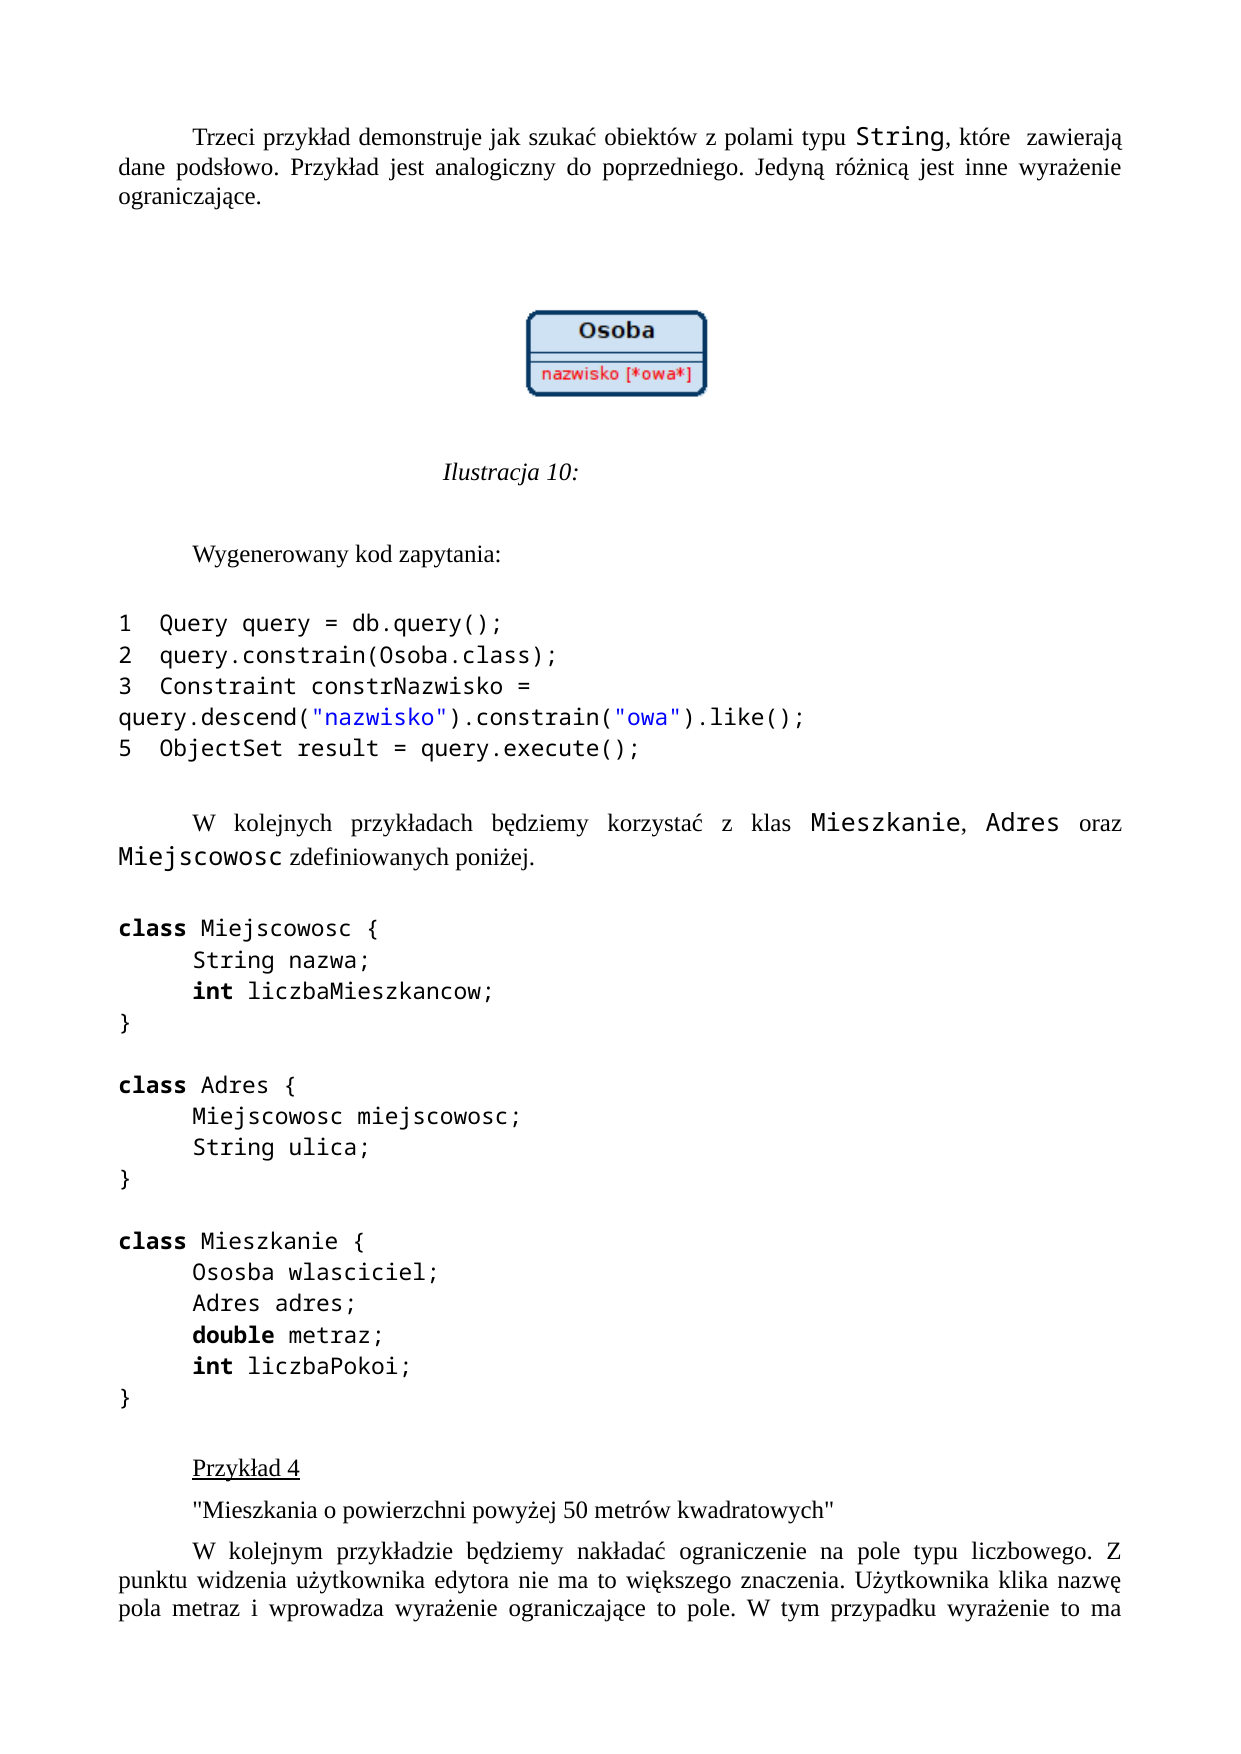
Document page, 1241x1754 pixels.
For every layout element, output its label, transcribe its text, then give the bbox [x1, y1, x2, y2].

text Wygenerowany kod zapytania: [118, 539, 1122, 568]
text 1 Query query = db.query(); [118, 607, 1122, 638]
text } [118, 1006, 1122, 1037]
text int liczbaPokoi; [118, 1350, 1122, 1381]
text } [118, 1162, 1122, 1193]
text class Adres { [118, 1068, 1122, 1100]
text 5 ObjectSet result = query.execute(); [118, 732, 1122, 763]
picture [442, 276, 798, 457]
text String ulica; [118, 1131, 1122, 1162]
text int liczbaMieszkancow; [118, 975, 1122, 1006]
text Adres adres; [118, 1287, 1122, 1318]
text Przykład 4 [118, 1453, 1122, 1482]
text W kolejnym przykładzie będziemy nakładać ograniczenie na pole typu liczbowego. Z punktu widzenia użytkownika edytora nie ma to większego znaczenia. Użytkownika klika nazwę pola metraz i wprowadza wyrażenie ograniczające to pole. W tym przypadku wyrażenie to ma [118, 1536, 1122, 1622]
text W kolejnych przykładach będziemy korzystać z klas Mieszkanie, Adres oraz Miejscowosc zdefiniowanych poniżej. [118, 805, 1122, 873]
text Ilustracja 10: [443, 457, 798, 485]
text class Miejscowosc { [118, 912, 1122, 943]
text String nazwa; [118, 943, 1122, 975]
text class Mieszkanie { [118, 1225, 1122, 1256]
text Trzeci przykład demonstruje jak szukać obiektów z polami typu String, które zawierają dane podsłowo. Przykład jest analogiczny do poprzedniego. Jedyną różnicą jest inne wyrażenie ograniczające. [118, 118, 1122, 210]
text "Mieszkania o powierzchni powyżej 50 metrów kwadratowych" [118, 1495, 1122, 1523]
text 2 query.constrain(Osoba.class); [118, 638, 1122, 670]
text double metraz; [118, 1318, 1122, 1350]
text Miejscowosc miejscowosc; [118, 1100, 1122, 1131]
text } [118, 1381, 1122, 1412]
text Ososba wlasciciel; [118, 1256, 1122, 1287]
text 3 Constraint constrNazwisko = query.descend("nazwisko").constrain("owa").like(); [118, 670, 1122, 732]
